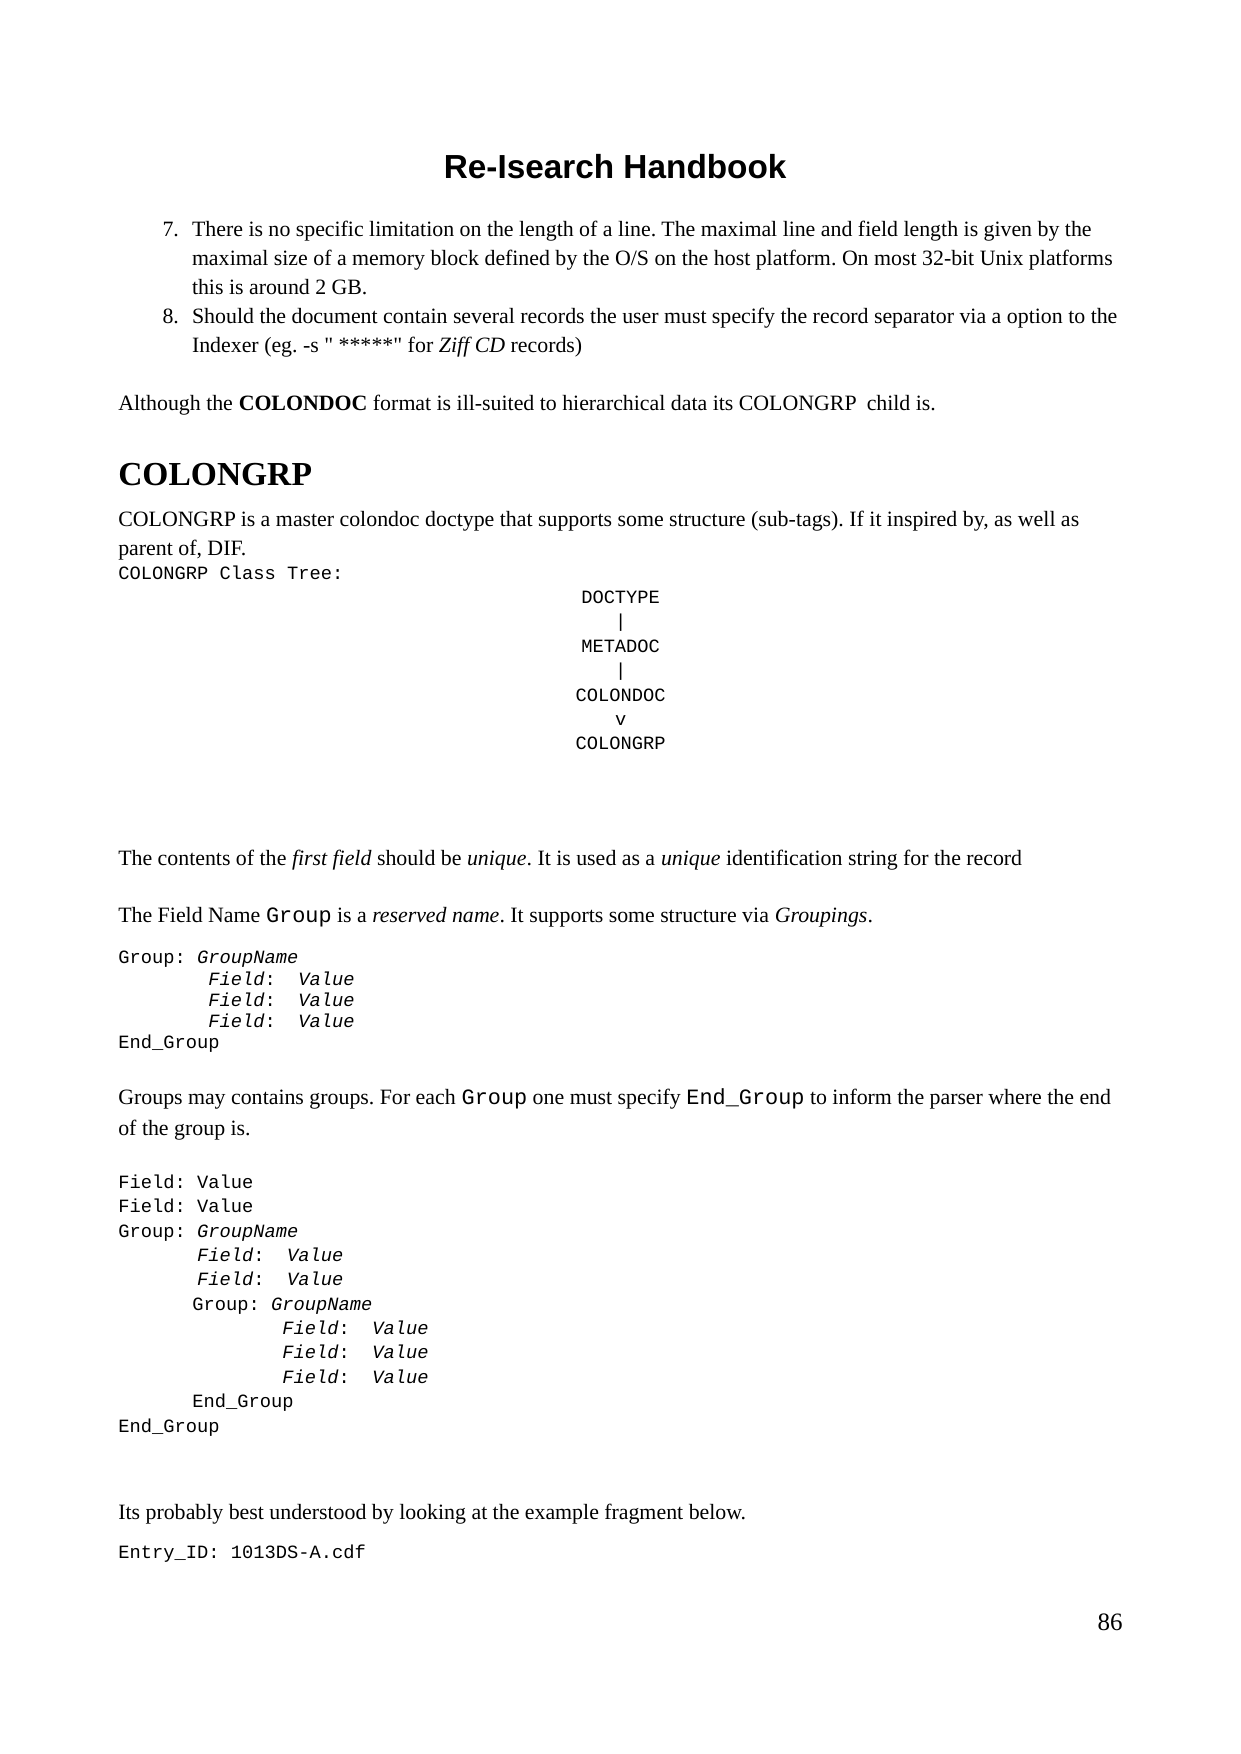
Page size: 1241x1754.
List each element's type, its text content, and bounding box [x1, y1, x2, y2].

text Field: Value [118, 969, 1122, 991]
text Group: GroupName [118, 1221, 1122, 1243]
text End_Group [118, 1416, 1122, 1438]
text COLONDOC [118, 685, 1122, 707]
text COLONGRP Class Tree: [118, 563, 1122, 585]
text Group: GroupName [118, 948, 1122, 969]
text Field: Value [118, 1012, 1122, 1033]
text Field: Value [118, 1173, 1122, 1194]
text End_Group [192, 1392, 1122, 1413]
text End_Group [118, 1033, 1122, 1054]
text | [118, 612, 1122, 633]
text Field: Value [118, 1197, 1122, 1218]
text The contents of the first field should be unique. It is used as a unique identification string for the record [118, 844, 1122, 870]
text Field: Value [118, 1270, 1122, 1291]
list Should the document contain several records the user must specify the record separator via a option to the Indexer (eg. -s " *****" for Ziff CD records) [162, 303, 1122, 357]
text Group: GroupName [192, 1294, 1122, 1316]
text | [118, 661, 1122, 682]
subtitle COLONGRP [118, 454, 1122, 493]
text v [118, 710, 1122, 731]
text Although the COLONDOC format is ill-suited to hierarchical data its COLONGRP child is. [118, 389, 1122, 415]
text Entry_ID: 1013DS-A.cdf [118, 1543, 1122, 1564]
text Field: Value [192, 1368, 1122, 1389]
text Groups may contains groups. For each Group one must specify End_Group to inform the parser where the end of the group is. [118, 1084, 1122, 1140]
text The Field Name Group is a reserved name. It supports some structure via Groupings. [118, 902, 1122, 929]
text Field: Value [192, 1343, 1122, 1364]
text COLONGRP [118, 734, 1122, 755]
text METADOC [118, 637, 1122, 658]
text Its probably best understood by looking at the example fragment below. [118, 1499, 1122, 1524]
text Field: Value [118, 991, 1122, 1012]
text COLONGRP is a master colondoc doctype that supports some structure (sub-tags). If it inspired by, as well as parent of, DIF. [118, 506, 1122, 560]
text DOCTYPE [118, 588, 1122, 609]
list There is no specific limitation on the length of a line. The maximal line and field length is given by the maximal size of a memory block defined by the O/S on the host platform. On most 32-bit Unix platforms this is around 2 GB. [162, 216, 1122, 299]
text Field: Value [192, 1319, 1122, 1340]
text Field: Value [118, 1246, 1122, 1267]
